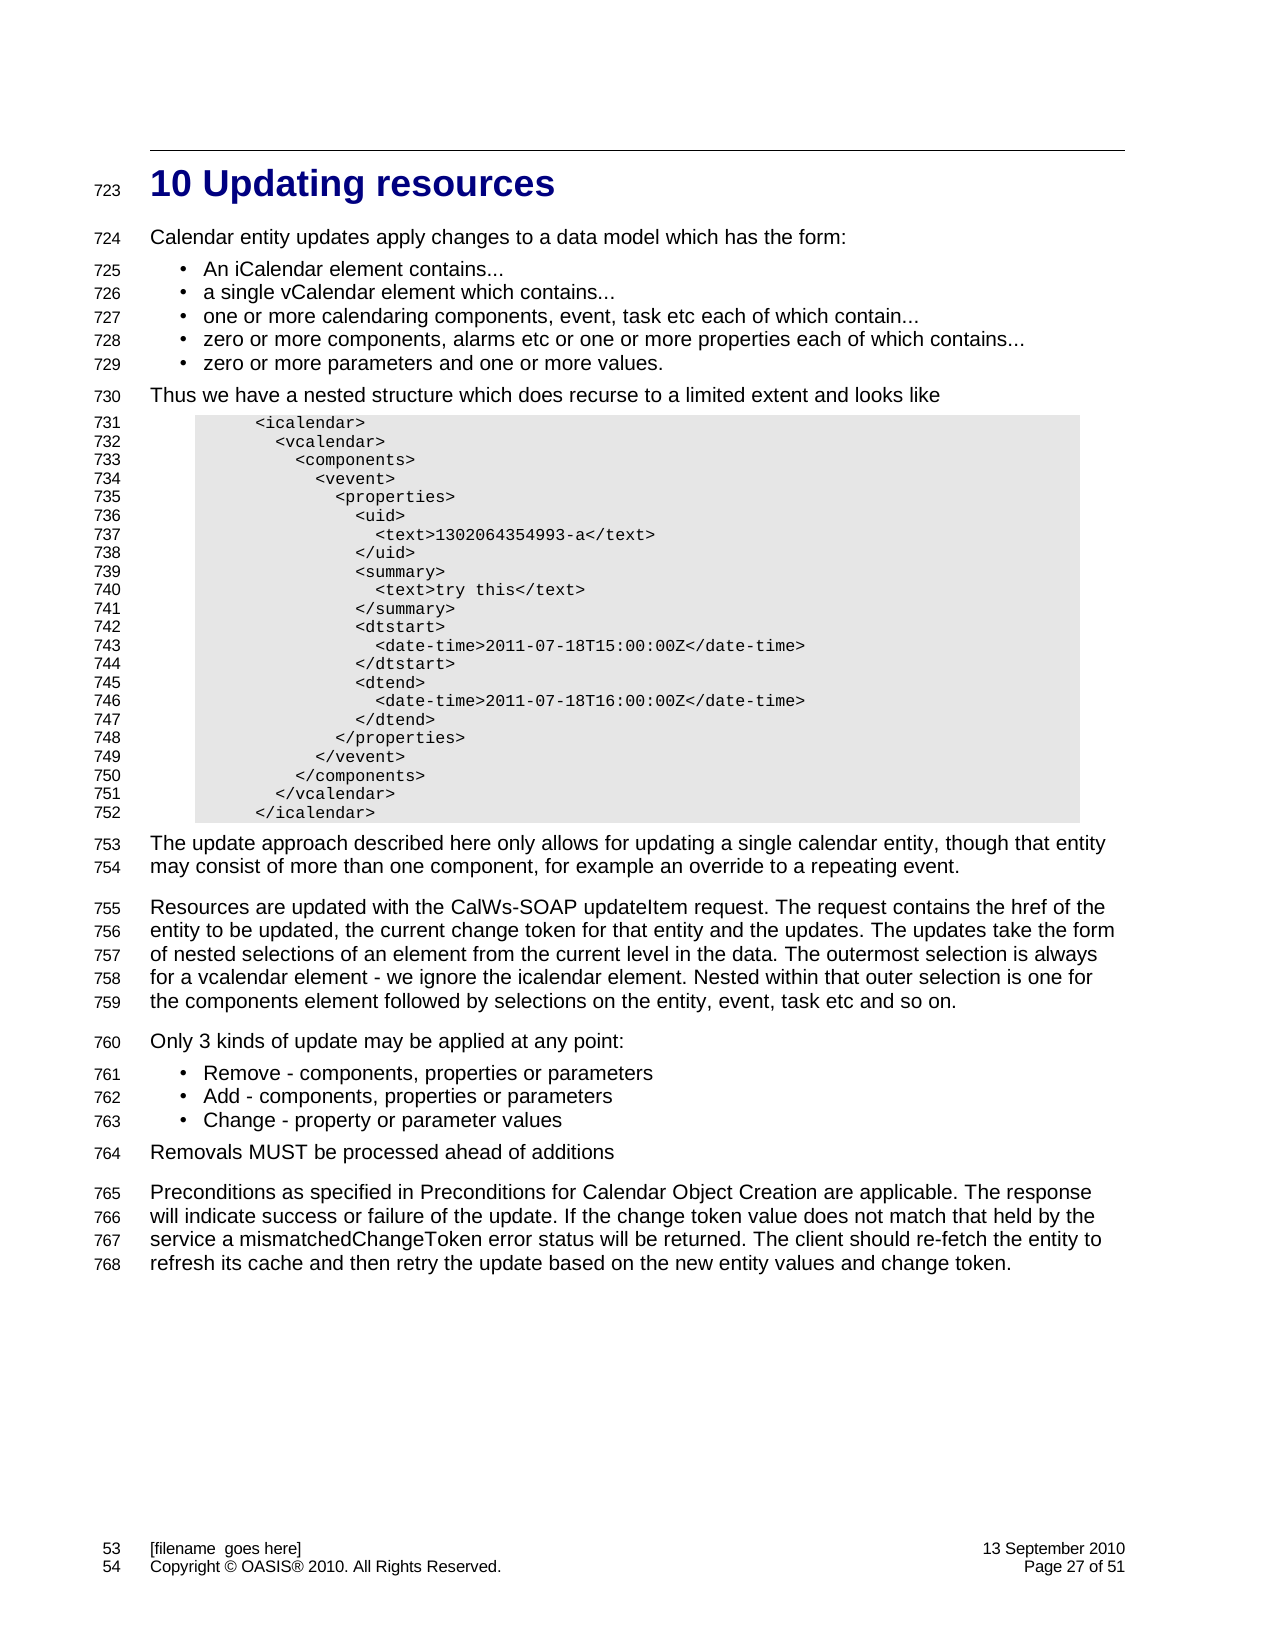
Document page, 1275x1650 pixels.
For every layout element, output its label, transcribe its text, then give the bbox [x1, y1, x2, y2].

text <date-time>2011-07-18T16:00:00Z</date-time> [195, 693, 1080, 712]
list zero or more parameters and one or more values. [150, 351, 1125, 375]
text </vevent> [195, 749, 1080, 767]
text </components> [195, 767, 1080, 786]
text <components> [195, 452, 1080, 471]
text <date-time>2011-07-18T15:00:00Z</date-time> [195, 638, 1080, 656]
list zero or more components, alarms etc or one or more properties each of which contains... [150, 328, 1125, 351]
text <vcalendar> [195, 434, 1080, 452]
list Remove - components, properties or parameters [150, 1061, 1125, 1085]
text <uid> [195, 508, 1080, 526]
subtitle Updating resources [150, 151, 1125, 204]
text </vcalendar> [195, 786, 1080, 804]
text <properties> [195, 489, 1080, 508]
text Calendar entity updates apply changes to a data model which has the form: [150, 225, 1125, 249]
text </dtstart> [195, 656, 1080, 675]
text Resources are updated with the CalWs-SOAP updateItem request. The request contains the href of the entity to be updated, the current change token for that entity and the updates. The updates take the form of nested selections of an element from the current level in the data. The outermost selection is always for a vcalendar element - we ignore the icalendar element. Nested within that outer selection is one for the components element followed by selections on the entity, event, task etc and so on. [150, 895, 1125, 1013]
text <text>try this</text> [195, 582, 1080, 601]
text <dtend> [195, 675, 1080, 693]
text </uid> [195, 545, 1080, 563]
text <dtstart> [195, 619, 1080, 638]
list Change - property or parameter values [150, 1108, 1125, 1132]
text </summary> [195, 601, 1080, 619]
list An iCalendar element contains... [150, 257, 1125, 281]
text </icalendar> [195, 804, 1080, 823]
text <summary> [195, 563, 1080, 582]
text Only 3 kinds of update may be applied at any point: [150, 1029, 1125, 1053]
text Thus we have a nested structure which does recurse to a limited extent and looks like [150, 383, 1125, 407]
list Add - components, properties or parameters [150, 1085, 1125, 1108]
list a single vCalendar element which contains... [150, 281, 1125, 304]
text Preconditions as specified in Preconditions for Calendar Object Creation are applicable. The response will indicate success or failure of the update. If the change token value does not match that held by the service a mismatchedChangeToken error status will be returned. The client should re-fetch the entity to refresh its cache and then retry the update based on the new entity values and change token. [150, 1181, 1125, 1275]
text <text>1302064354993-a</text> [195, 526, 1080, 545]
text Removals MUST be processed ahead of additions [150, 1140, 1125, 1164]
text </properties> [195, 730, 1080, 749]
text <icalendar> [195, 415, 1080, 434]
list one or more calendaring components, event, task etc each of which contain... [150, 304, 1125, 328]
text <vevent> [195, 471, 1080, 489]
text The update approach described here only allows for updating a single calendar entity, though that entity may consist of more than one component, for example an override to a repeating event. [150, 831, 1125, 878]
text </dtend> [195, 712, 1080, 730]
